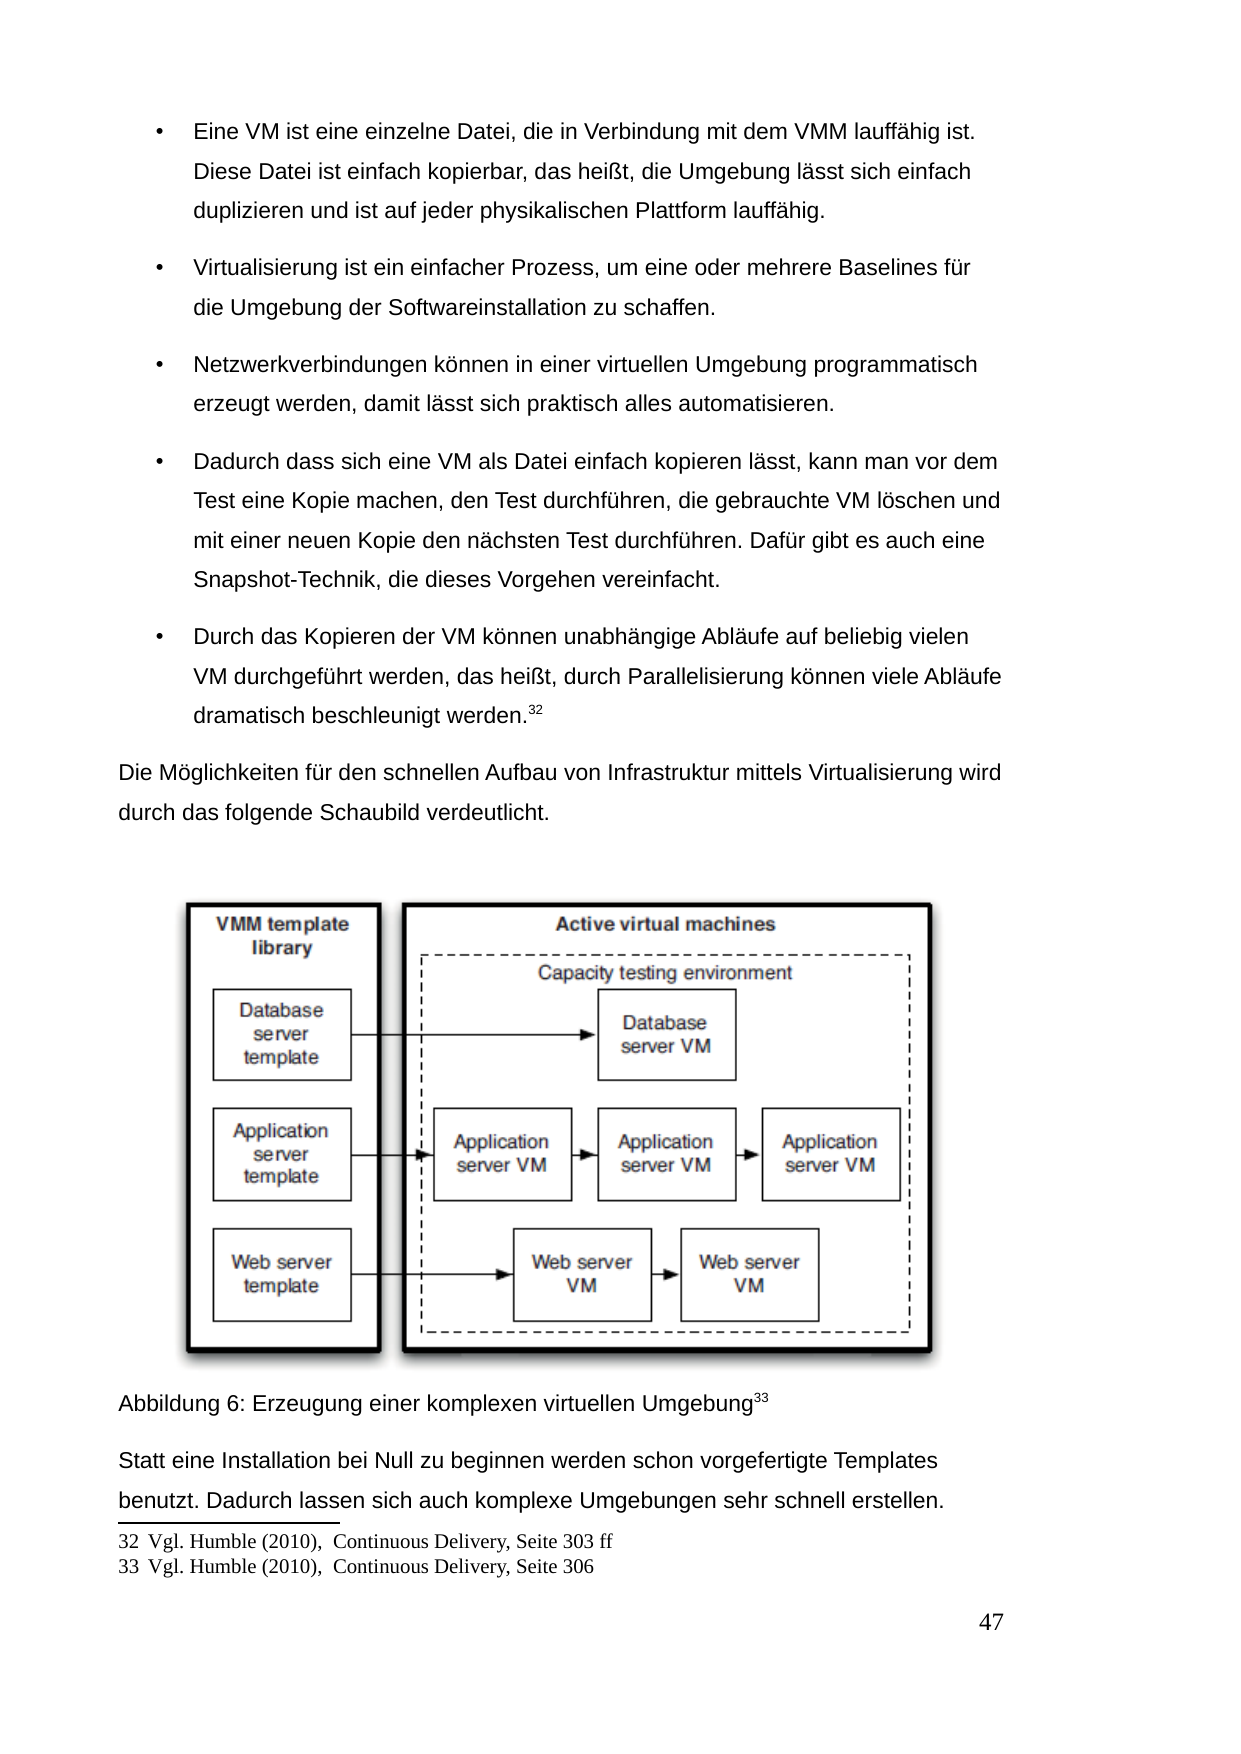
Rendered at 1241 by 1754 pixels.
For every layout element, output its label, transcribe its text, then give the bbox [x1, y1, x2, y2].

text Die Möglichkeiten für den schnellen Aufbau von Infrastruktur mittels Virtualisierung wird durch das folgende Schaubild verdeutlicht. [118, 759, 1004, 825]
text Statt eine Installation bei Null zu beginnen werden schon vorgefertigte Templates benutzt. Dadurch lassen sich auch komplexe Umgebungen sehr schnell erstellen. [118, 1447, 1004, 1513]
list Vgl. Humble (2010), Continuous Delivery, Seite 303 ff [118, 1529, 1004, 1553]
text Abbildung 6: Erzeugung einer komplexen virtuellen Umgebung [118, 1377, 1004, 1416]
text Vgl. Humble (2010), Continuous Delivery, Seite 306 [118, 1553, 1004, 1578]
list Virtualisierung ist ein einfacher Prozess, um eine oder mehrere Baselines für die Umgebung der Softwareinstallation zu schaffen. [156, 254, 1004, 320]
list Dadurch dass sich eine VM als Datei einfach kopieren lässt, kann man vor dem Test eine Kopie machen, den Test durchführen, die gebrauchte VM löschen und mit einer neuen Kopie den nächsten Test durchführen. Dafür gibt es auch eine Snapshot-Technik, die dieses Vorgehen vereinfacht. [156, 448, 1004, 592]
picture [166, 895, 956, 1377]
list Eine VM ist eine einzelne Datei, die in Verbindung mit dem VMM lauffähig ist. Diese Datei ist einfach kopierbar, das heißt, die Umgebung lässt sich einfach duplizieren und ist auf jeder physikalischen Plattform lauffähig. [156, 118, 1004, 223]
list Netzwerkverbindungen können in einer virtuellen Umgebung programmatisch erzeugt werden, damit lässt sich praktisch alles automatisieren. [156, 351, 1004, 417]
list Durch das Kopieren der VM können unabhängige Abläufe auf beliebig vielen VM durchgeführt werden, das heißt, durch Parallelisierung können viele Abläufe dramatisch beschleunigt werden. [156, 623, 1004, 728]
